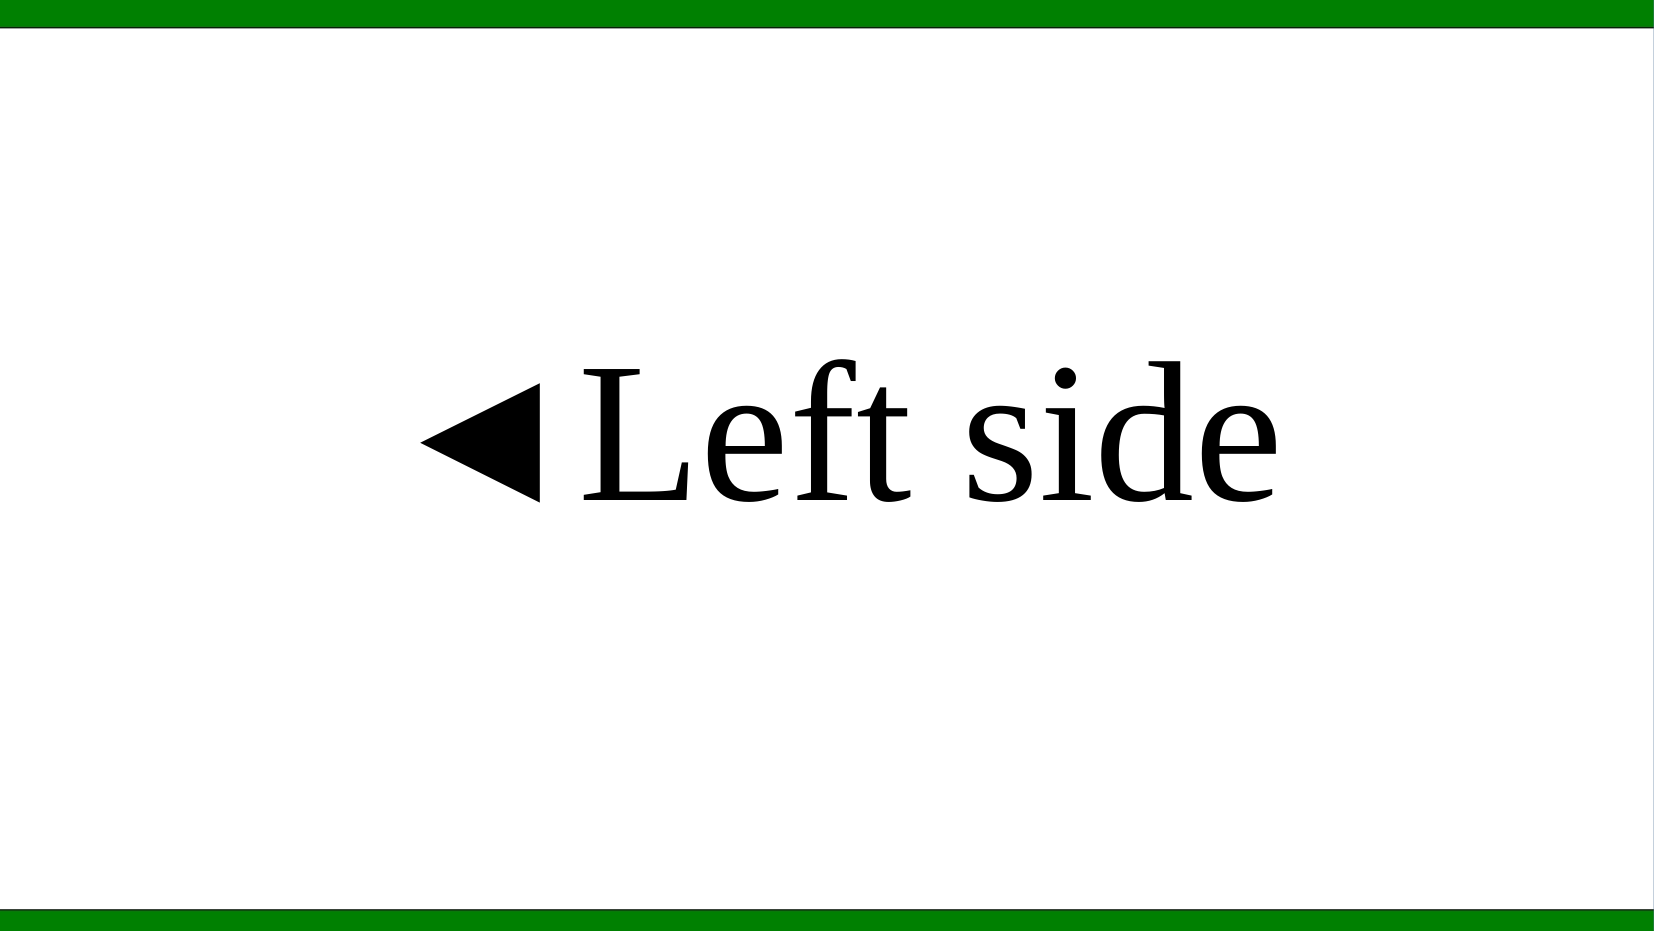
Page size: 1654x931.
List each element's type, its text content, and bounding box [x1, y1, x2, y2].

picture [0, 0, 1654, 931]
text_box ◄Left side [195, 315, 1471, 552]
